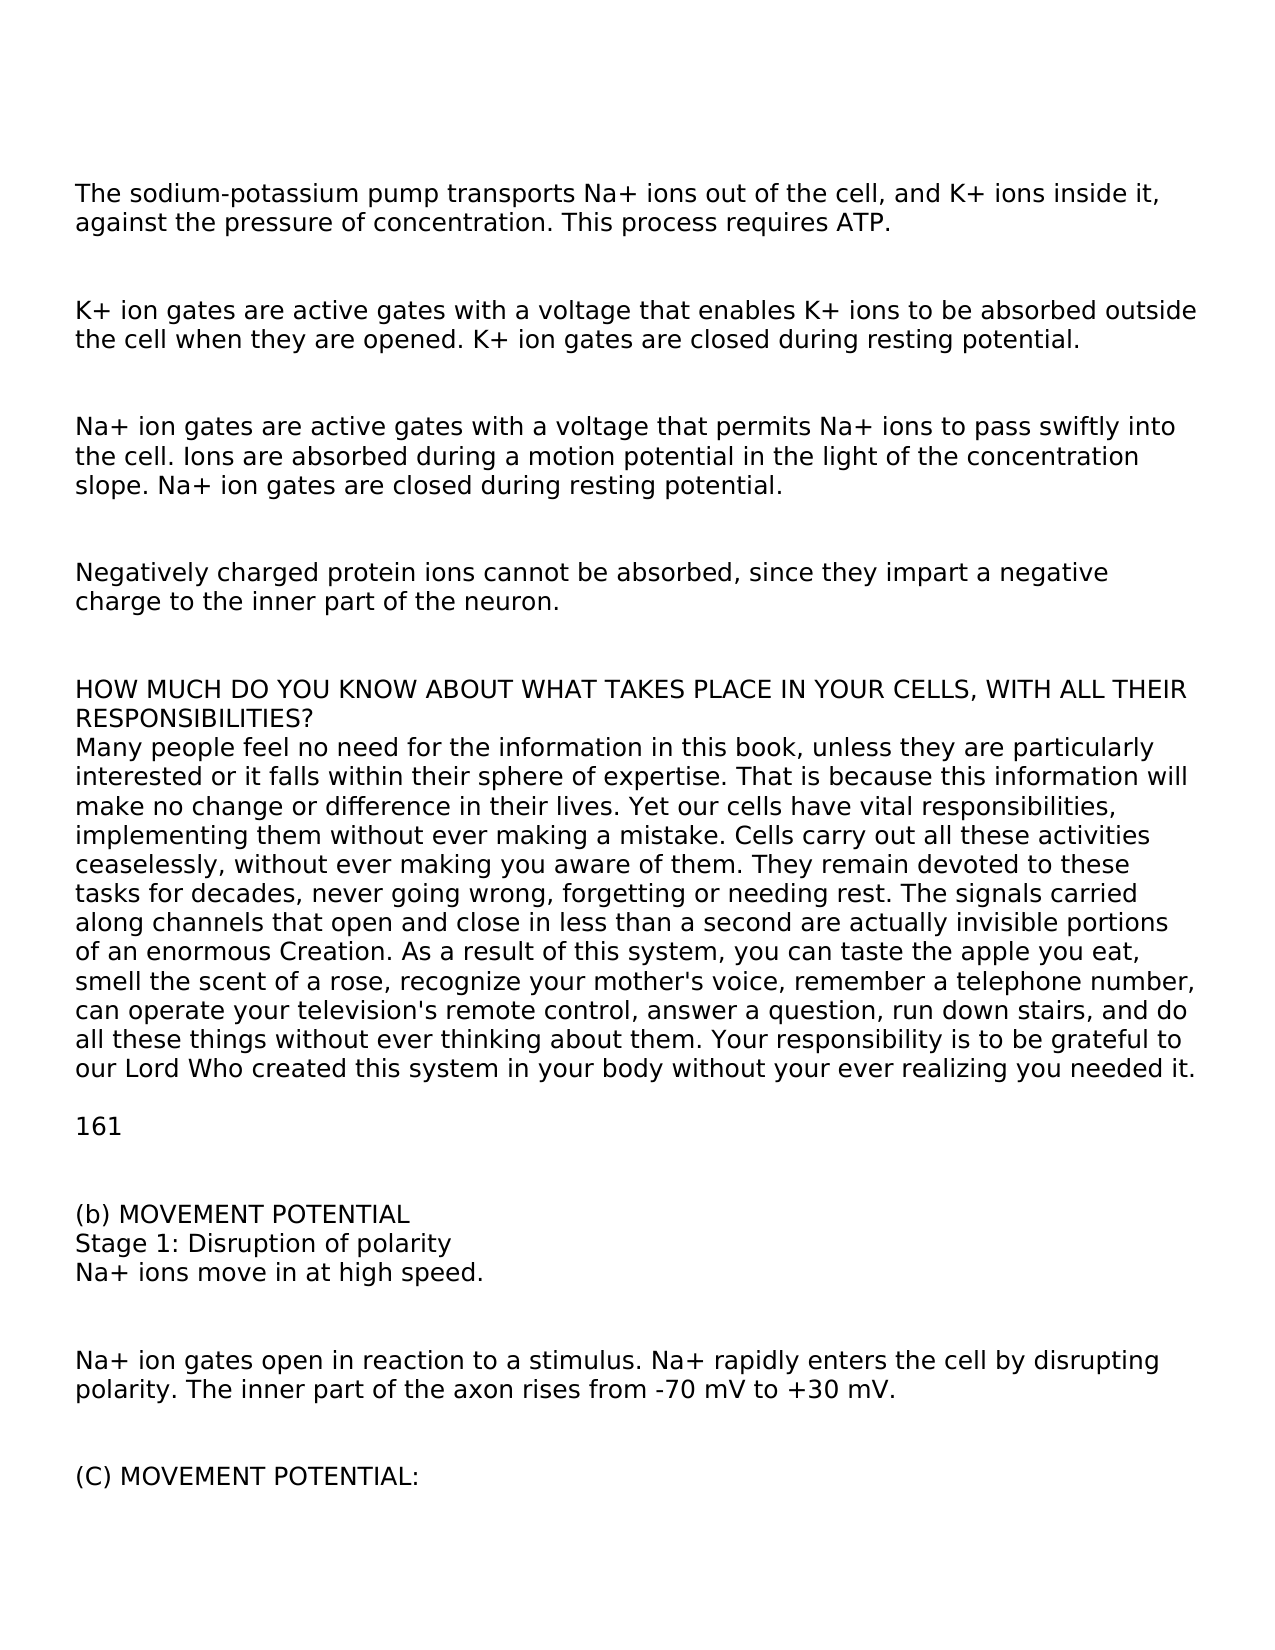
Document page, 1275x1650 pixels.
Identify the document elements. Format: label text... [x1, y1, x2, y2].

text Na+ ion gates are active gates with a voltage that permits Na+ ions to pass swiftly into the cell. Ions are absorbed during a motion potential in the light of the concentration slope. Na+ ion gates are closed during resting potential. [75, 412, 1200, 500]
text 161 [75, 1112, 1200, 1142]
text Negatively charged protein ions cannot be absorbed, since they impart a negative charge to the inner part of the neuron. [75, 558, 1200, 617]
text HOW MUCH DO YOU KNOW ABOUT WHAT TAKES PLACE IN YOUR CELLS, WITH ALL THEIR RESPONSIBILITIES? [75, 675, 1200, 733]
text (b) MOVEMENT POTENTIAL [75, 1200, 1200, 1229]
text Na+ ions move in at high speed. [75, 1258, 1200, 1287]
text Na+ ion gates open in reaction to a stimulus. Na+ rapidly enters the cell by disrupting polarity. The inner part of the axon rises from -70 mV to +30 mV. [75, 1346, 1200, 1404]
text The sodium-potassium pump transports Na+ ions out of the cell, and K+ ions inside it, against the pressure of concentration. This process requires ATP. [75, 179, 1200, 237]
text Stage 1: Disruption of polarity [75, 1229, 1200, 1258]
text Many people feel no need for the information in this book, unless they are particularly interested or it falls within their sphere of expertise. That is because this information will make no change or difference in their lives. Yet our cells have vital responsibilities, implementing them without ever making a mistake. Cells carry out all these activities ceaselessly, without ever making you aware of them. They remain devoted to these tasks for decades, never going wrong, forgetting or needing rest. The signals carried along channels that open and close in less than a second are actually invisible portions of an enormous Creation. As a result of this system, you can taste the apple you eat, smell the scent of a rose, recognize your mother's voice, remember a telephone number, can operate your television's remote control, answer a question, run down stairs, and do all these things without ever thinking about them. Your responsibility is to be grateful to our Lord Who created this system in your body without your ever realizing you needed it. [75, 733, 1200, 1083]
text K+ ion gates are active gates with a voltage that enables K+ ions to be absorbed outside the cell when they are opened. K+ ion gates are closed during resting potential. [75, 296, 1200, 354]
text (C) MOVEMENT POTENTIAL: [75, 1462, 1200, 1492]
